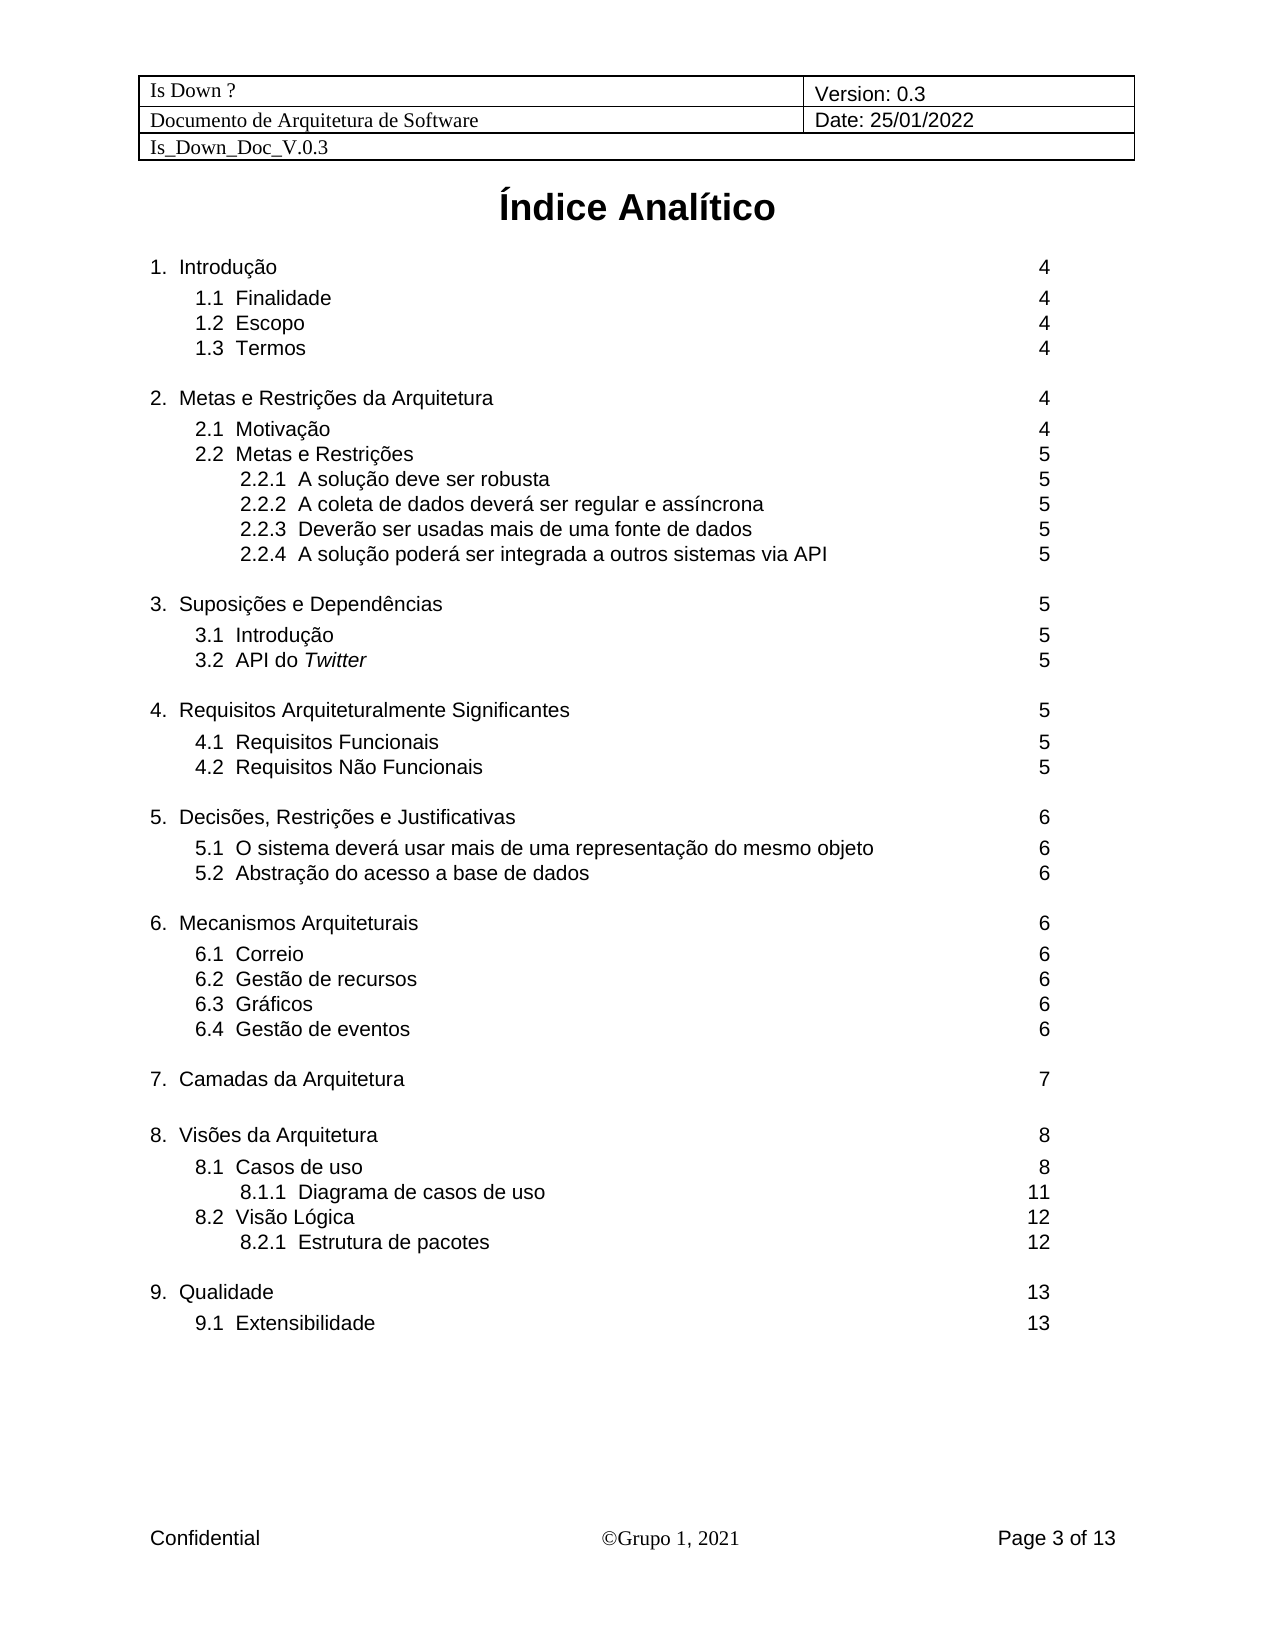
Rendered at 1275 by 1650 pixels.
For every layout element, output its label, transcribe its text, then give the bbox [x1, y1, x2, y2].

text 6.3 Gráficos 6 [195, 991, 1050, 1016]
text 2.2.4 A solução poderá ser integrada a outros sistemas via API 5 [240, 541, 1125, 566]
text 8.1 Casos de uso 8 [195, 1153, 1050, 1178]
text 1. Introdução 4 [150, 253, 1050, 278]
text 6. Mecanismos Arquiteturais 6 [150, 910, 1050, 935]
text 1.1 Finalidade 4 [195, 285, 1050, 310]
subtitle Índice Analítico [150, 185, 1125, 228]
text 5.1 O sistema deverá usar mais de uma representação do mesmo objeto 6 [195, 835, 1050, 860]
text 4.2 Requisitos Não Funcionais 5 [195, 753, 1050, 778]
text 2. Metas e Restrições da Arquitetura 4 [150, 385, 1050, 410]
text 6.2 Gestão de recursos 6 [195, 966, 1050, 991]
text 1.2 Escopo 4 [195, 310, 1050, 335]
text 2.2.3 Deverão ser usadas mais de uma fonte de dados 5 [240, 516, 1125, 541]
text 5.2 Abstração do acesso a base de dados 6 [195, 860, 1050, 885]
text 3. Suposições e Dependências 5 [150, 591, 1050, 616]
text 8. Visões da Arquitetura 8 [150, 1122, 1050, 1147]
text 2.2.2 A coleta de dados deverá ser regular e assíncrona 5 [240, 491, 1125, 516]
text 9.1 Extensibilidade 13 [195, 1310, 1050, 1335]
text 3.2 API do Twitter 5 [195, 647, 1050, 672]
text 8.1.1 Diagrama de casos de uso 11 [240, 1178, 1125, 1203]
text 2.2 Metas e Restrições 5 [195, 441, 1050, 466]
text 7. Camadas da Arquitetura 7 [150, 1066, 1050, 1091]
text 5. Decisões, Restrições e Justificativas 6 [150, 803, 1050, 828]
text 3.1 Introdução 5 [195, 622, 1050, 647]
text 4.1 Requisitos Funcionais 5 [195, 728, 1050, 753]
text 2.2.1 A solução deve ser robusta 5 [240, 466, 1125, 491]
text 9. Qualidade 13 [150, 1278, 1050, 1303]
text 6.1 Correio 6 [195, 941, 1050, 966]
text 2.1 Motivação 4 [195, 416, 1050, 441]
text 6.4 Gestão de eventos 6 [195, 1016, 1050, 1041]
text 1.3 Termos 4 [195, 335, 1050, 360]
text 4. Requisitos Arquiteturalmente Significantes 5 [150, 697, 1050, 722]
text 8.2.1 Estrutura de pacotes 12 [240, 1228, 1125, 1253]
text 8.2 Visão Lógica 12 [195, 1203, 1050, 1228]
